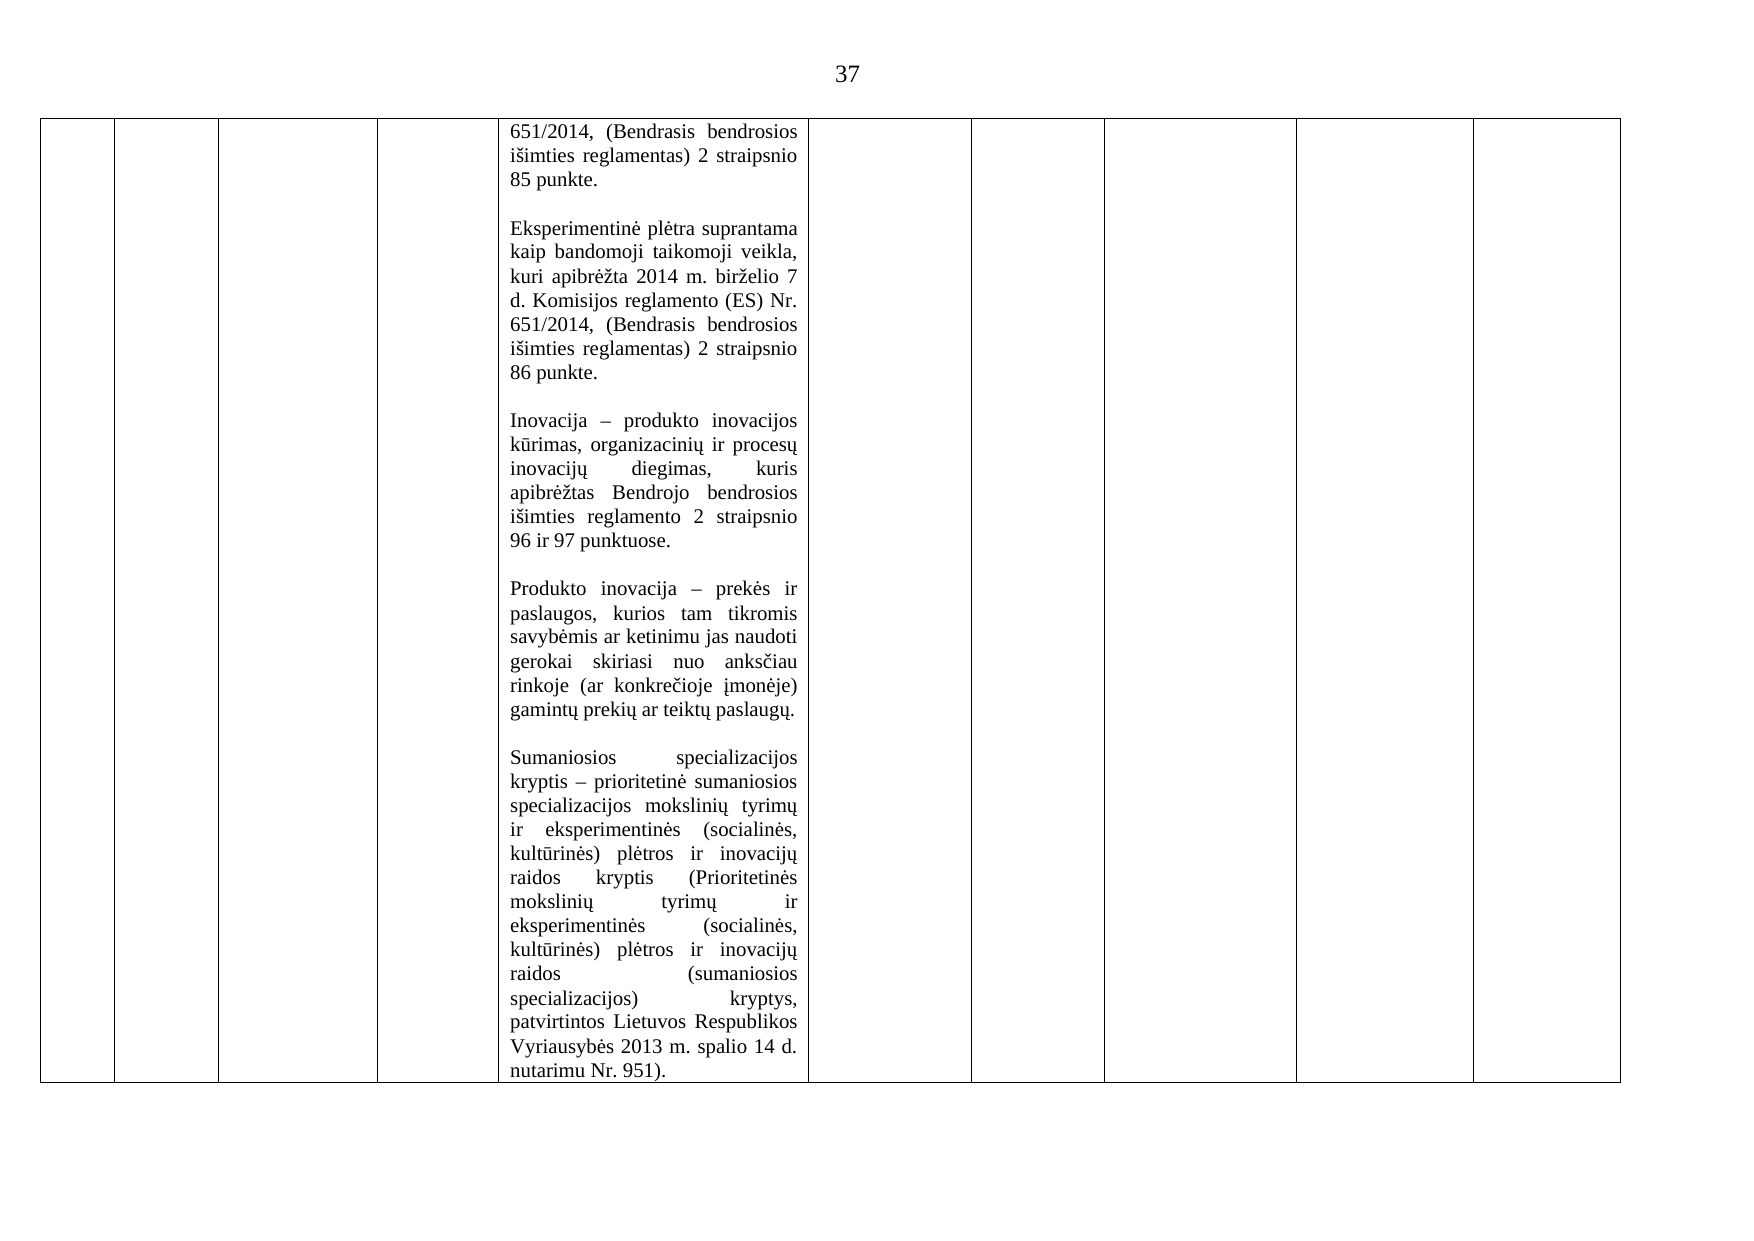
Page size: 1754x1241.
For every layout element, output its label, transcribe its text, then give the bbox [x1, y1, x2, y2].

table_cell [1297, 119, 1473, 1082]
table_cell 651/2014, (Bendrasis bendrosios išimties reglamentas) 2 straipsnio 85 punkte. Eksperimentinė plėtra suprantama kaip bandomoji taikomoji veikla, kuri apibrėžta 2014 m. birželio 7 d. Komisijos reglamento (ES) Nr. 651/2014, (Bendrasis bendrosios išimties reglamentas) 2 straipsnio 86 punkte. Inovacija – produkto inovacijos kūrimas, organizacinių ir procesų inovacijų diegimas, kuris apibrėžtas Bendrojo bendrosios išimties reglamento 2 straipsnio 96 ir 97 punktuose. Produkto inovacija – prekės ir paslaugos, kurios tam tikromis savybėmis ar ketinimu jas naudoti gerokai skiriasi nuo anksčiau rinkoje (ar konkrečioje įmonėje) gamintų prekių ar teiktų paslaugų. Sumaniosios specializacijos kryptis – prioritetinė sumaniosios specializacijos mokslinių tyrimų ir eksperimentinės (socialinės, kultūrinės) plėtros ir inovacijų raidos kryptis (Prioritetinės mokslinių tyrimų ir eksperimentinės (socialinės, kultūrinės) plėtros ir inovacijų raidos (sumaniosios specializacijos) kryptys, patvirtintos Lietuvos Respublikos Vyriausybės 2013 m. spalio 14 d. nutarimu Nr. 951). [499, 119, 808, 1082]
table_cell [219, 119, 377, 1082]
table_cell [378, 119, 498, 1082]
table_cell [972, 119, 1104, 1082]
table_cell [1474, 119, 1620, 1082]
table_cell [1105, 119, 1296, 1082]
table_cell [41, 119, 114, 1082]
table_cell [809, 119, 971, 1082]
table_cell [115, 119, 218, 1082]
